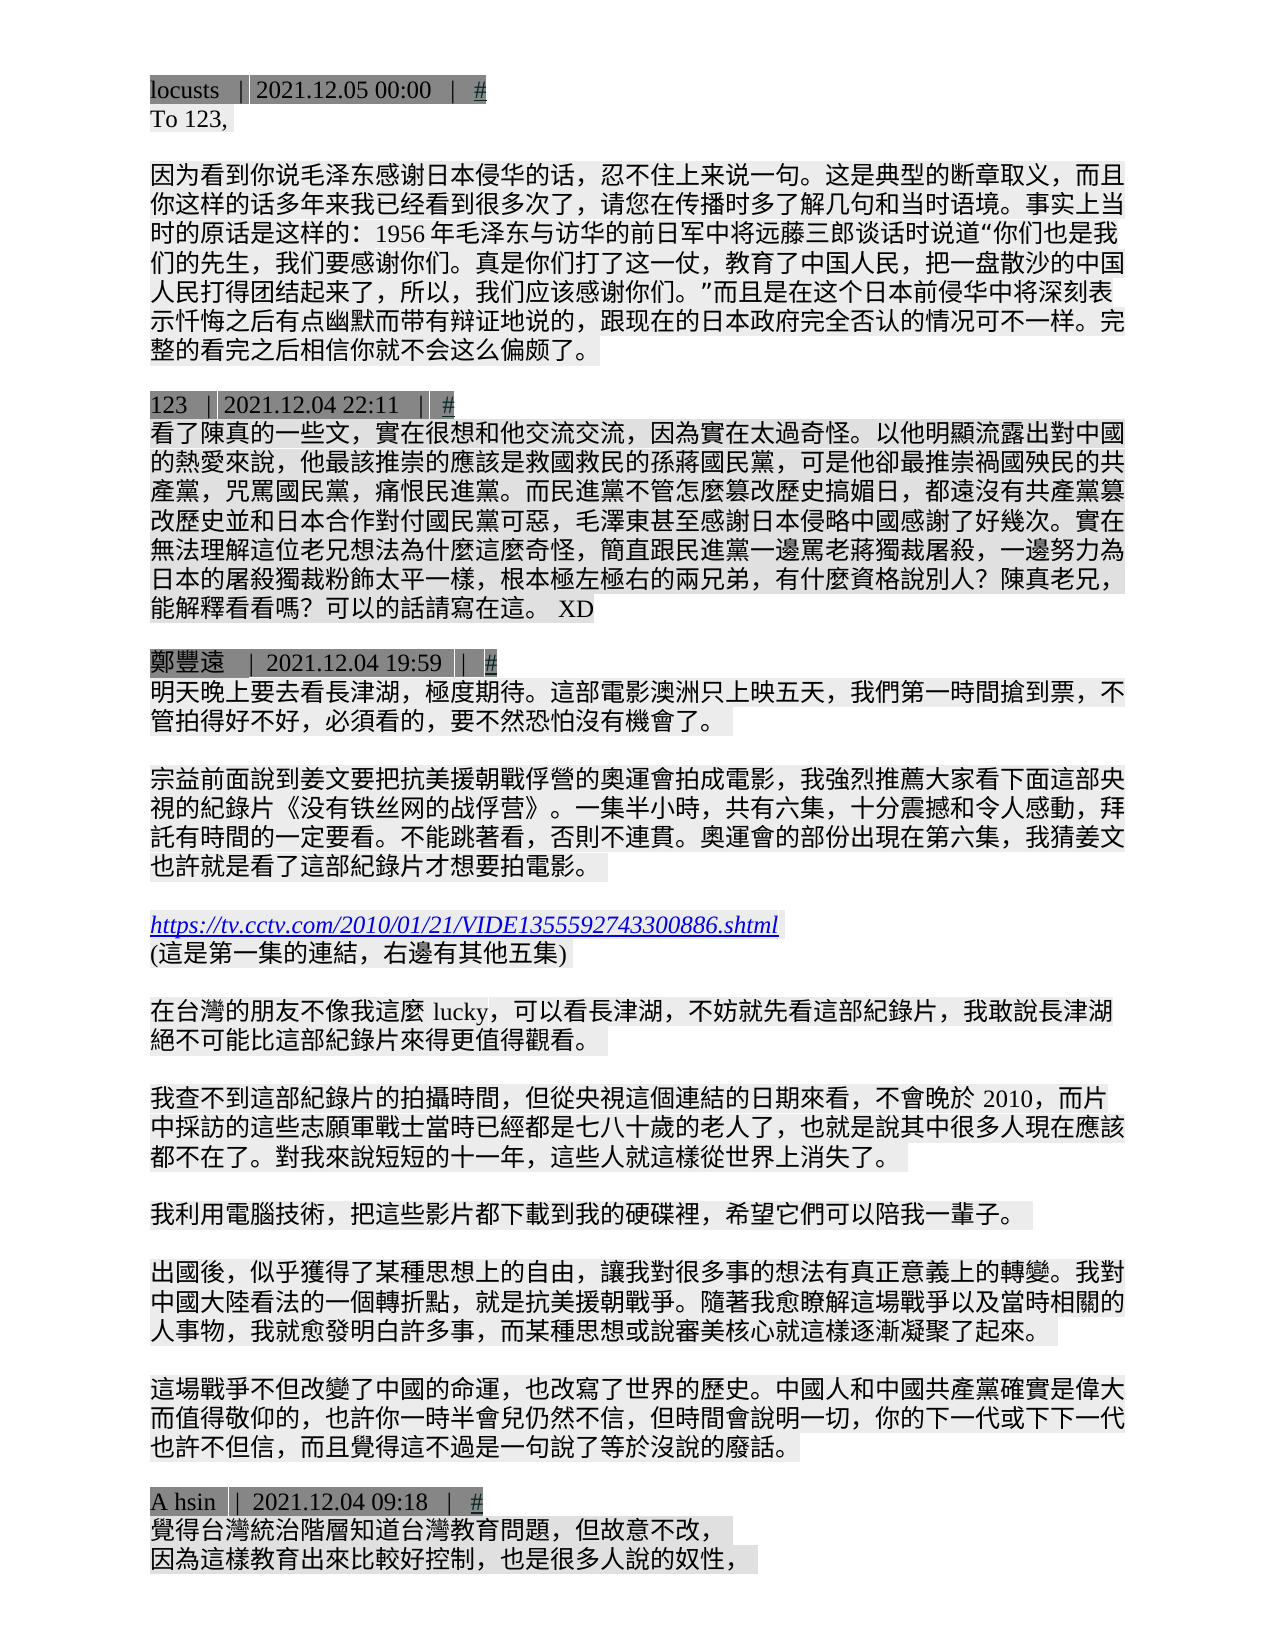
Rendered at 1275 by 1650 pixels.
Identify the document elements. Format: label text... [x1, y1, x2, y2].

text 鄭豐遠 | 2021.12.04 19:59 | # [150, 648, 1125, 678]
text To 123, 因为看到你说毛泽东感谢日本侵华的话，忍不住上来说一句。这是典型的断章取义，而且你这样的话多年来我已经看到很多次了，请您在传播时多了解几句和当时语境。事实上当时的原话是这样的：1956年毛泽东与访华的前日军中将远藤三郎谈话时说道“你们也是我们的先生，我们要感谢你们。真是你们打了这一仗，教育了中国人民，把一盘散沙的中国人民打得团结起来了，所以，我们应该感谢你们。”而且是在这个日本前侵华中将深刻表示忏悔之后有点幽默而带有辩证地说的，跟现在的日本政府完全否认的情况可不一样。完整的看完之后相信你就不会这么偏颇了。 [150, 104, 1125, 366]
text 覺得台灣統治階層知道台灣教育問題，但故意不改， 因為這樣教育出來比較好控制，也是很多人說的奴性， [150, 1516, 1125, 1574]
text 明天晚上要去看長津湖，極度期待。這部電影澳洲只上映五天，我們第一時間搶到票，不管拍得好不好，必須看的，要不然恐怕沒有機會了。 宗益前面說到姜文要把抗美援朝戰俘營的奧運會拍成電影，我強烈推薦大家看下面這部央視的紀錄片《没有铁丝网的战俘营》。一集半小時，共有六集，十分震撼和令人感動，拜託有時間的一定要看。不能跳著看，否則不連貫。奧運會的部份出現在第六集，我猜姜文也許就是看了這部紀錄片才想要拍電影。 https://tv.cctv.com/2010/01/21/VIDE1355592743300886.shtml (這是第一集的連結，右邊有其他五集) 在台灣的朋友不像我這麼 lucky，可以看長津湖，不妨就先看這部紀錄片，我敢說長津湖絕不可能比這部紀錄片來得更值得觀看。 我查不到這部紀錄片的拍攝時間，但從央視這個連結的日期來看，不會晚於 2010，而片中採訪的這些志願軍戰士當時已經都是七八十歲的老人了，也就是說其中很多人現在應該都不在了。對我來說短短的十一年，這些人就這樣從世界上消失了。 我利用電腦技術，把這些影片都下載到我的硬碟裡，希望它們可以陪我一輩子。 出國後，似乎獲得了某種思想上的自由，讓我對很多事的想法有真正意義上的轉變。我對中國大陸看法的一個轉折點，就是抗美援朝戰爭。隨著我愈瞭解這場戰爭以及當時相關的人事物，我就愈發明白許多事，而某種思想或說審美核心就這樣逐漸凝聚了起來。 這場戰爭不但改變了中國的命運，也改寫了世界的歷史。中國人和中國共產黨確實是偉大而值得敬仰的，也許你一時半會兒仍然不信，但時間會說明一切，你的下一代或下下一代也許不但信，而且覺得這不過是一句說了等於沒說的廢話。 [150, 678, 1125, 1462]
text A hsin | 2021.12.04 09:18 | # [150, 1487, 1125, 1516]
text 123 | 2021.12.04 22:11 | # [150, 391, 1125, 419]
text 看了陳真的一些文，實在很想和他交流交流，因為實在太過奇怪。以他明顯流露出對中國的熱愛來說，他最該推崇的應該是救國救民的孫蔣國民黨，可是他卻最推崇禍國殃民的共產黨，咒罵國民黨，痛恨民進黨。而民進黨不管怎麼篡改歷史搞媚日，都遠沒有共產黨篡改歷史並和日本合作對付國民黨可惡，毛澤東甚至感謝日本侵略中國感謝了好幾次。實在無法理解這位老兄想法為什麼這麼奇怪，簡直跟民進黨一邊罵老蔣獨裁屠殺，一邊努力為日本的屠殺獨裁粉飾太平一樣，根本極左極右的兩兄弟，有什麼資格說別人？陳真老兄，能解釋看看嗎？可以的話請寫在這。 XD [150, 419, 1125, 623]
text locusts | 2021.12.05 00:00 | # [150, 75, 1125, 104]
